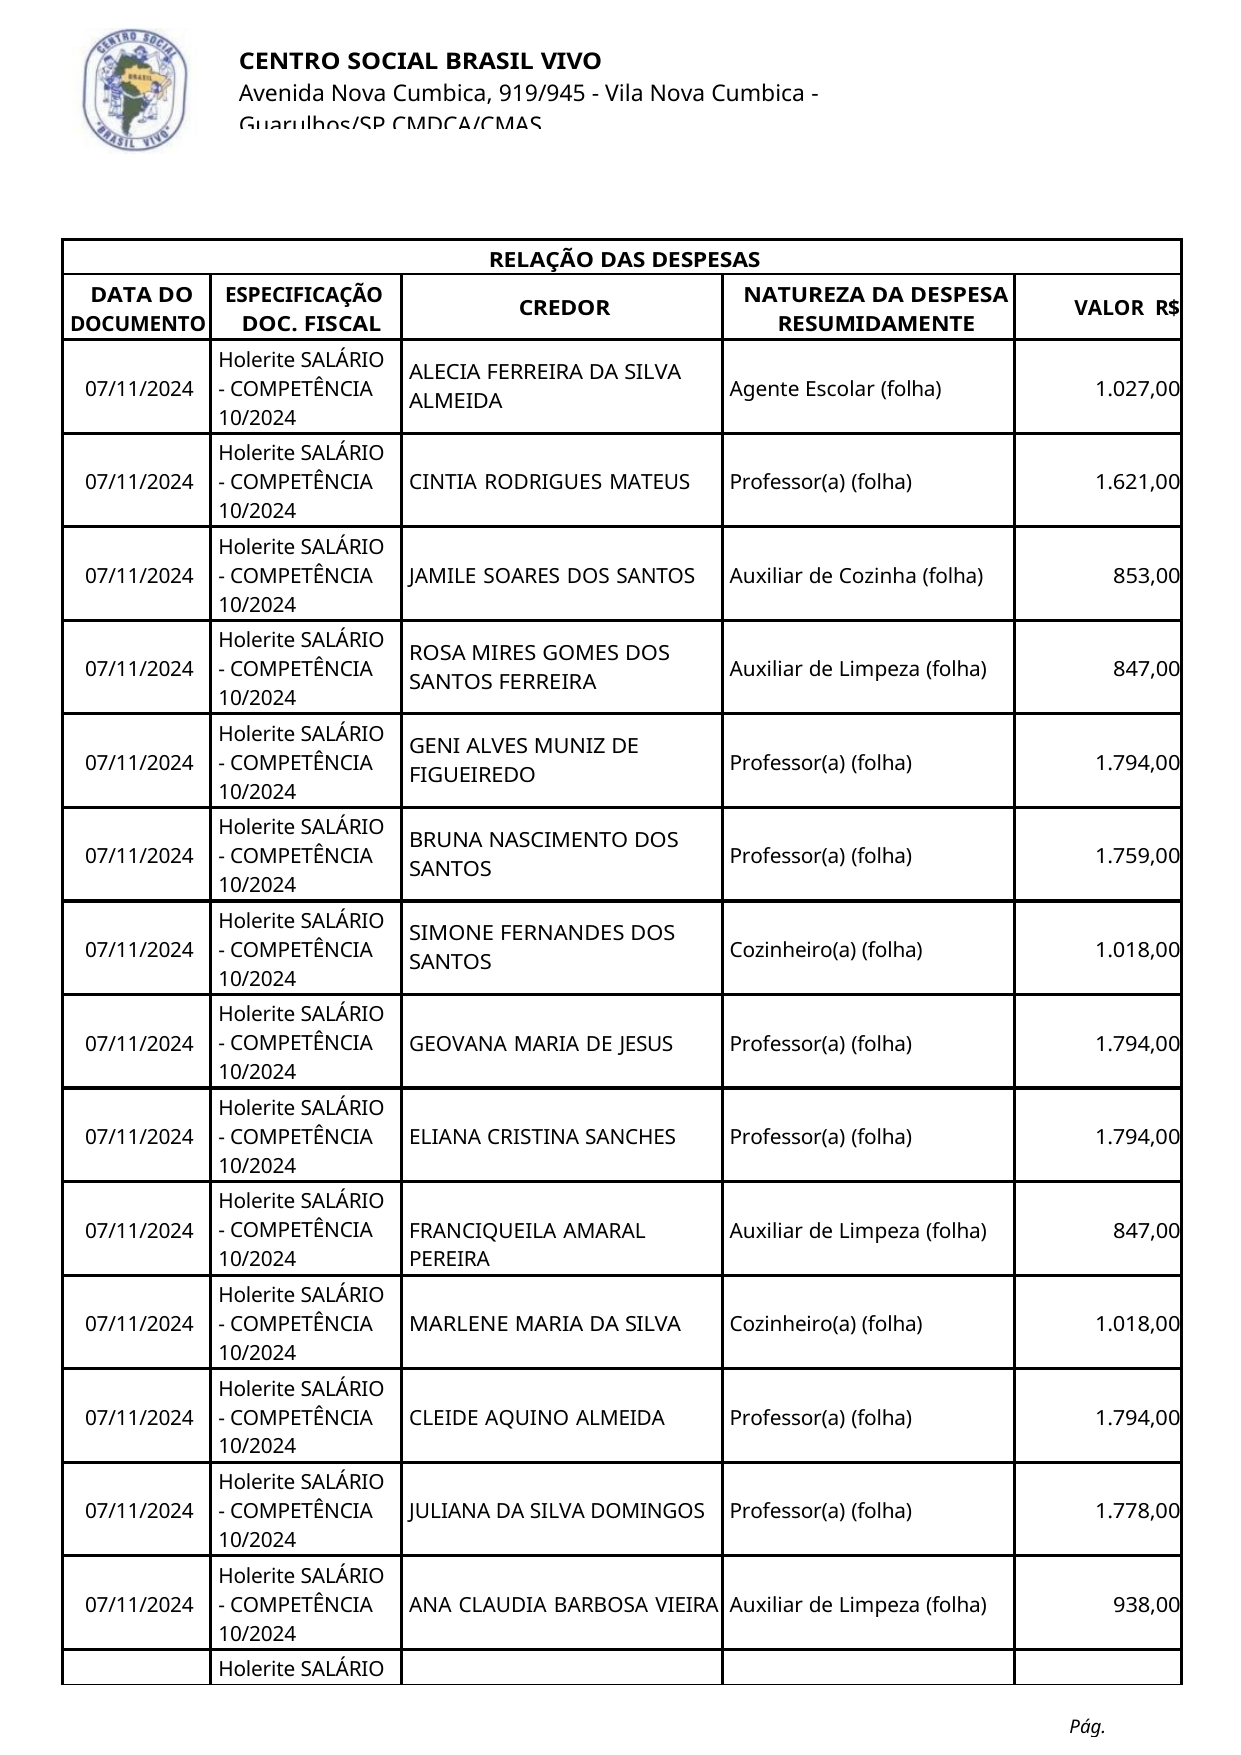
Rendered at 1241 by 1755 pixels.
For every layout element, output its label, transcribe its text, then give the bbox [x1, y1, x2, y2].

table_cell ROSA MIRES GOMES DOS SANTOS FERREIRA [403, 622, 721, 712]
table_cell Holerite SALÁRIO - COMPETÊNCIA 10/2024 [212, 1183, 400, 1273]
table_cell Auxiliar de Cozinha (folha) [724, 528, 1013, 619]
table_cell Holerite SALÁRIO - COMPETÊNCIA 10/2024 [212, 528, 400, 619]
table_cell 07/11/2024 [64, 1370, 209, 1461]
table_cell 1.621,00 [1016, 435, 1180, 525]
table_cell Agente Escolar (folha) [724, 341, 1013, 432]
table_cell Holerite SALÁRIO - COMPETÊNCIA 10/2024 [212, 1464, 400, 1554]
table_cell Holerite SALÁRIO - COMPETÊNCIA 10/2024 [212, 435, 400, 525]
table_cell Professor(a) (folha) [724, 1370, 1013, 1461]
table_header RELAÇÃO DAS DESPESAS [64, 241, 1180, 273]
table_cell 07/11/2024 [64, 1464, 209, 1554]
table_cell 07/11/2024 [64, 903, 209, 993]
table_cell 1.778,00 [1016, 1464, 1180, 1554]
table_cell 07/11/2024 [64, 528, 209, 619]
table_cell CLEIDE AQUINO ALMEIDA [403, 1370, 721, 1461]
table_cell Professor(a) (folha) [724, 715, 1013, 806]
table_cell GEOVANA MARIA DE JESUS [403, 996, 721, 1086]
table_cell 1.794,00 [1016, 996, 1180, 1086]
table_cell JAMILE SOARES DOS SANTOS [403, 528, 721, 619]
table_cell CREDOR [403, 275, 721, 338]
table_cell [724, 1651, 1013, 1683]
table_cell Holerite SALÁRIO - COMPETÊNCIA 10/2024 [212, 1370, 400, 1461]
table_cell 07/11/2024 [64, 435, 209, 525]
table_cell 1.018,00 [1016, 1277, 1180, 1367]
table_cell Auxiliar de Limpeza (folha) [724, 1557, 1013, 1648]
table_cell 1.794,00 [1016, 1090, 1180, 1180]
table_cell 1.759,00 [1016, 809, 1180, 899]
table_cell Professor(a) (folha) [724, 1464, 1013, 1554]
table_cell FRANCIQUEILA AMARAL PEREIRA [403, 1183, 721, 1273]
table_cell JULIANA DA SILVA DOMINGOS [403, 1464, 721, 1554]
table_cell Cozinheiro(a) (folha) [724, 903, 1013, 993]
table_cell [1016, 1651, 1180, 1683]
table_cell 07/11/2024 [64, 1183, 209, 1273]
table_cell 07/11/2024 [64, 1557, 209, 1648]
table_cell Holerite SALÁRIO - COMPETÊNCIA 10/2024 [212, 996, 400, 1086]
table_cell ANA CLAUDIA BARBOSA VIEIRA [403, 1557, 721, 1648]
table_cell Holerite SALÁRIO - COMPETÊNCIA 10/2024 [212, 809, 400, 899]
table_cell BRUNA NASCIMENTO DOS SANTOS [403, 809, 721, 899]
table_cell Auxiliar de Limpeza (folha) [724, 1183, 1013, 1273]
table_cell 1.794,00 [1016, 715, 1180, 806]
table_cell ELIANA CRISTINA SANCHES [403, 1090, 721, 1180]
table_cell Holerite SALÁRIO [212, 1651, 400, 1683]
table_cell CINTIA RODRIGUES MATEUS [403, 435, 721, 525]
table_cell MARLENE MARIA DA SILVA [403, 1277, 721, 1367]
table_cell 07/11/2024 [64, 1277, 209, 1367]
table_cell [64, 1651, 209, 1683]
table_cell 07/11/2024 [64, 715, 209, 806]
table_cell Holerite SALÁRIO - COMPETÊNCIA 10/2024 [212, 715, 400, 806]
table_cell SIMONE FERNANDES DOS SANTOS [403, 903, 721, 993]
table_cell 07/11/2024 [64, 809, 209, 899]
table_cell Holerite SALÁRIO - COMPETÊNCIA 10/2024 [212, 622, 400, 712]
table_cell Holerite SALÁRIO - COMPETÊNCIA 10/2024 [212, 1557, 400, 1648]
table_cell NATUREZA DA DESPESA RESUMIDAMENTE [724, 275, 1013, 338]
table_cell DATA DO DOCUMENTO [64, 275, 209, 338]
table_cell Professor(a) (folha) [724, 996, 1013, 1086]
table_cell GENI ALVES MUNIZ DE FIGUEIREDO [403, 715, 721, 806]
table_cell Holerite SALÁRIO - COMPETÊNCIA 10/2024 [212, 1277, 400, 1367]
table_cell 07/11/2024 [64, 622, 209, 712]
table_cell Holerite SALÁRIO - COMPETÊNCIA 10/2024 [212, 341, 400, 432]
table_cell 1.027,00 [1016, 341, 1180, 432]
table_cell Holerite SALÁRIO - COMPETÊNCIA 10/2024 [212, 1090, 400, 1180]
table_cell 1.794,00 [1016, 1370, 1180, 1461]
table_cell ESPECIFICAÇÃO DOC. FISCAL [212, 275, 400, 338]
table_cell Auxiliar de Limpeza (folha) [724, 622, 1013, 712]
table_cell 07/11/2024 [64, 996, 209, 1086]
table_cell 853,00 [1016, 528, 1180, 619]
table_cell VALOR R$ [1016, 275, 1180, 338]
table_cell Cozinheiro(a) (folha) [724, 1277, 1013, 1367]
table_cell ALECIA FERREIRA DA SILVA ALMEIDA [403, 341, 721, 432]
table_cell Professor(a) (folha) [724, 809, 1013, 899]
table_cell 847,00 [1016, 1183, 1180, 1273]
table_cell 847,00 [1016, 622, 1180, 712]
table_cell [403, 1651, 721, 1683]
table_cell 07/11/2024 [64, 341, 209, 432]
table_cell Professor(a) (folha) [724, 1090, 1013, 1180]
table_cell Holerite SALÁRIO - COMPETÊNCIA 10/2024 [212, 903, 400, 993]
table_cell 1.018,00 [1016, 903, 1180, 993]
table_cell Professor(a) (folha) [724, 435, 1013, 525]
table_cell 938,00 [1016, 1557, 1180, 1648]
table_cell 07/11/2024 [64, 1090, 209, 1180]
